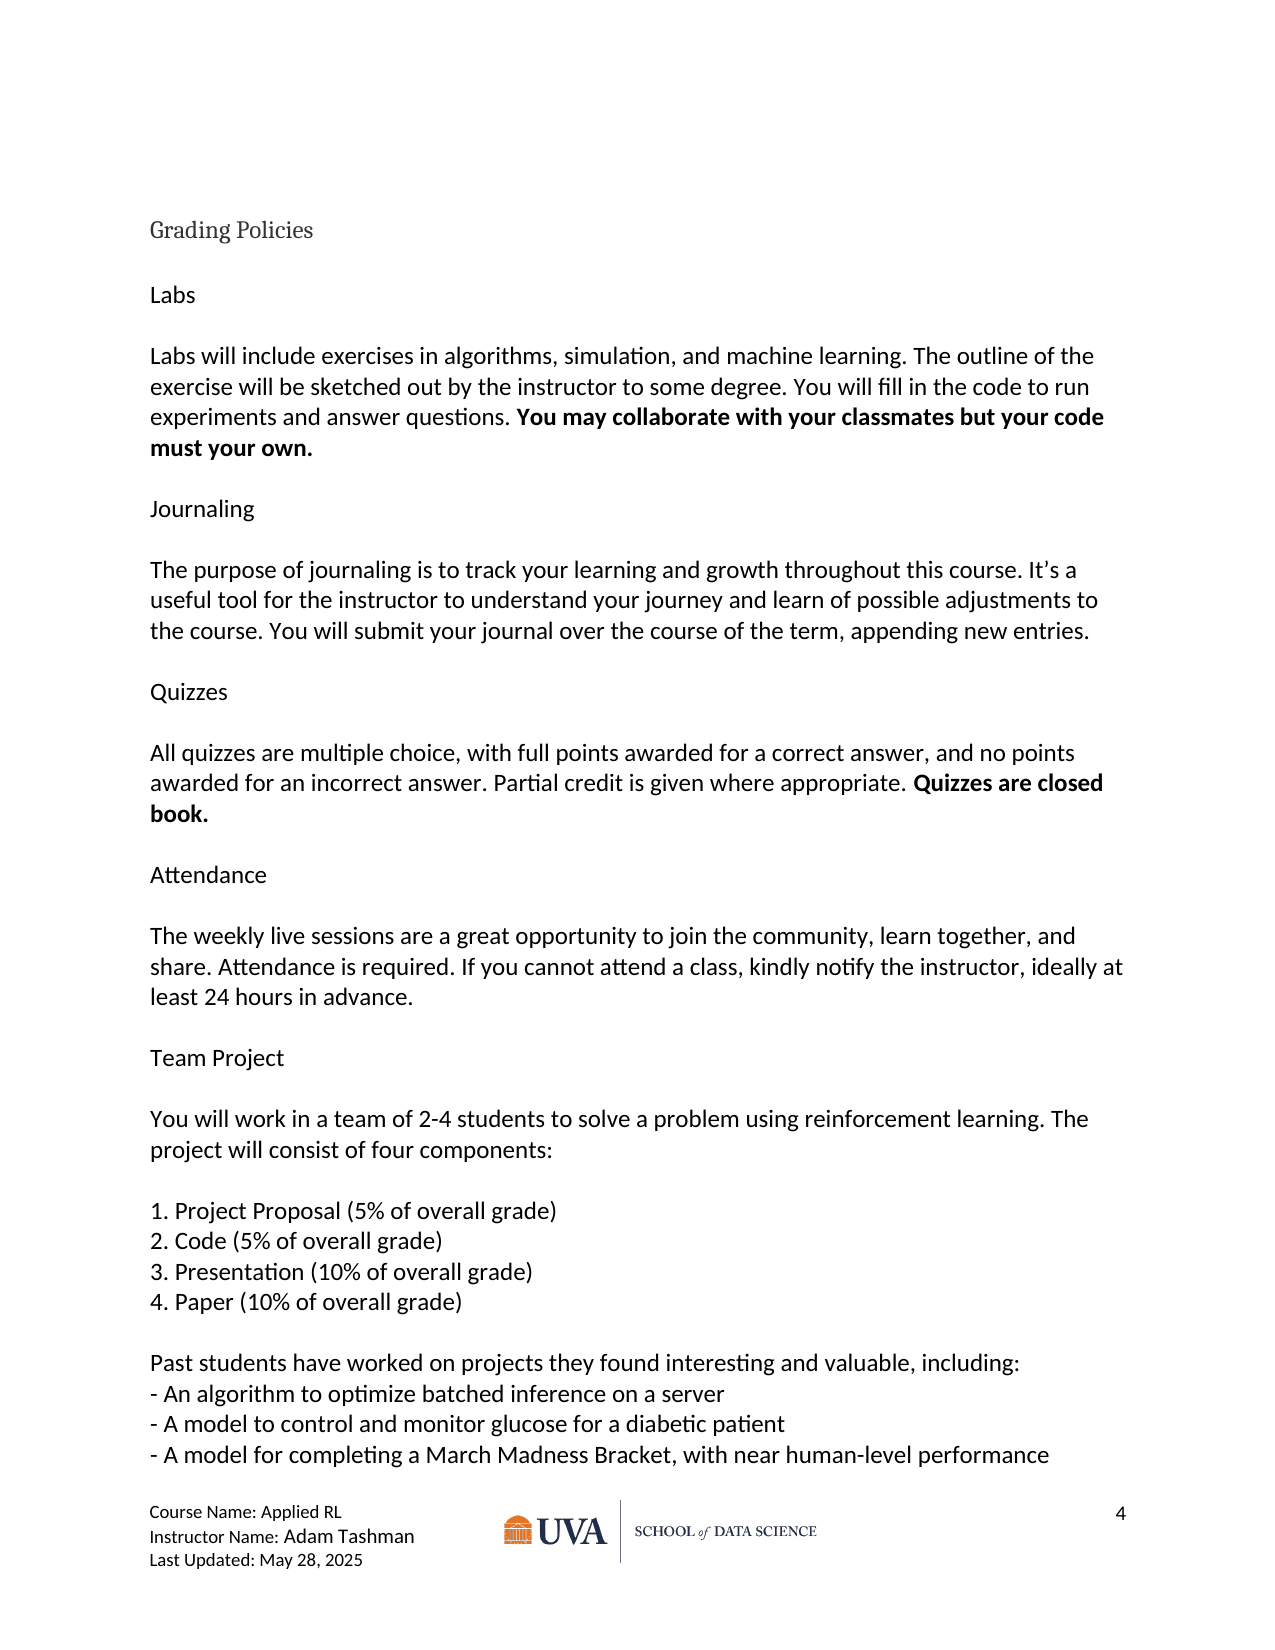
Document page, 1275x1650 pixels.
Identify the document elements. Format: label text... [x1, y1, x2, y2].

text Quizzes [150, 676, 1125, 707]
text - A model for completing a March Madness Bracket, with near human-level performance [150, 1439, 1125, 1469]
text Team Project [150, 1042, 1125, 1073]
text Labs [150, 279, 1125, 310]
picture [504, 1500, 817, 1563]
text The purpose of journaling is to track your learning and growth throughout this course. It’s a useful tool for the instructor to understand your journey and learn of possible adjustments to the course. You will submit your journal over the course of the term, appending new entries. [150, 554, 1125, 646]
text All quizzes are multiple choice, with full points awarded for a correct answer, and no points awarded for an incorrect answer. Partial credit is given where appropriate. Quizzes are closed book. [150, 737, 1125, 829]
text 2. Code (5% of overall grade) [150, 1225, 1125, 1256]
text You will work in a team of 2-4 students to solve a problem using reinforcement learning. The project will consist of four components: [150, 1103, 1125, 1164]
text Attendance The weekly live sessions are a great opportunity to join the community, learn together, and share. Attendance is required. If you cannot attend a class, kindly notify the instructor, ideally at least 24 hours in advance. [150, 859, 1125, 1042]
text Past students have worked on projects they found interesting and valuable, including: - An algorithm to optimize batched inference on a server [150, 1347, 1125, 1408]
text 4. Paper (10% of overall grade) [150, 1286, 1125, 1317]
subtitle Grading Policies [150, 216, 1125, 244]
text Labs will include exercises in algorithms, simulation, and machine learning. The outline of the exercise will be sketched out by the instructor to some degree. You will fill in the code to run experiments and answer questions. You may collaborate with your classmates but your code must your own. [150, 340, 1125, 462]
text Journaling [150, 493, 1125, 523]
text 3. Presentation (10% of overall grade) [150, 1256, 1125, 1286]
text 1. Project Proposal (5% of overall grade) [150, 1195, 1125, 1225]
text - A model to control and monitor glucose for a diabetic patient [150, 1408, 1125, 1439]
